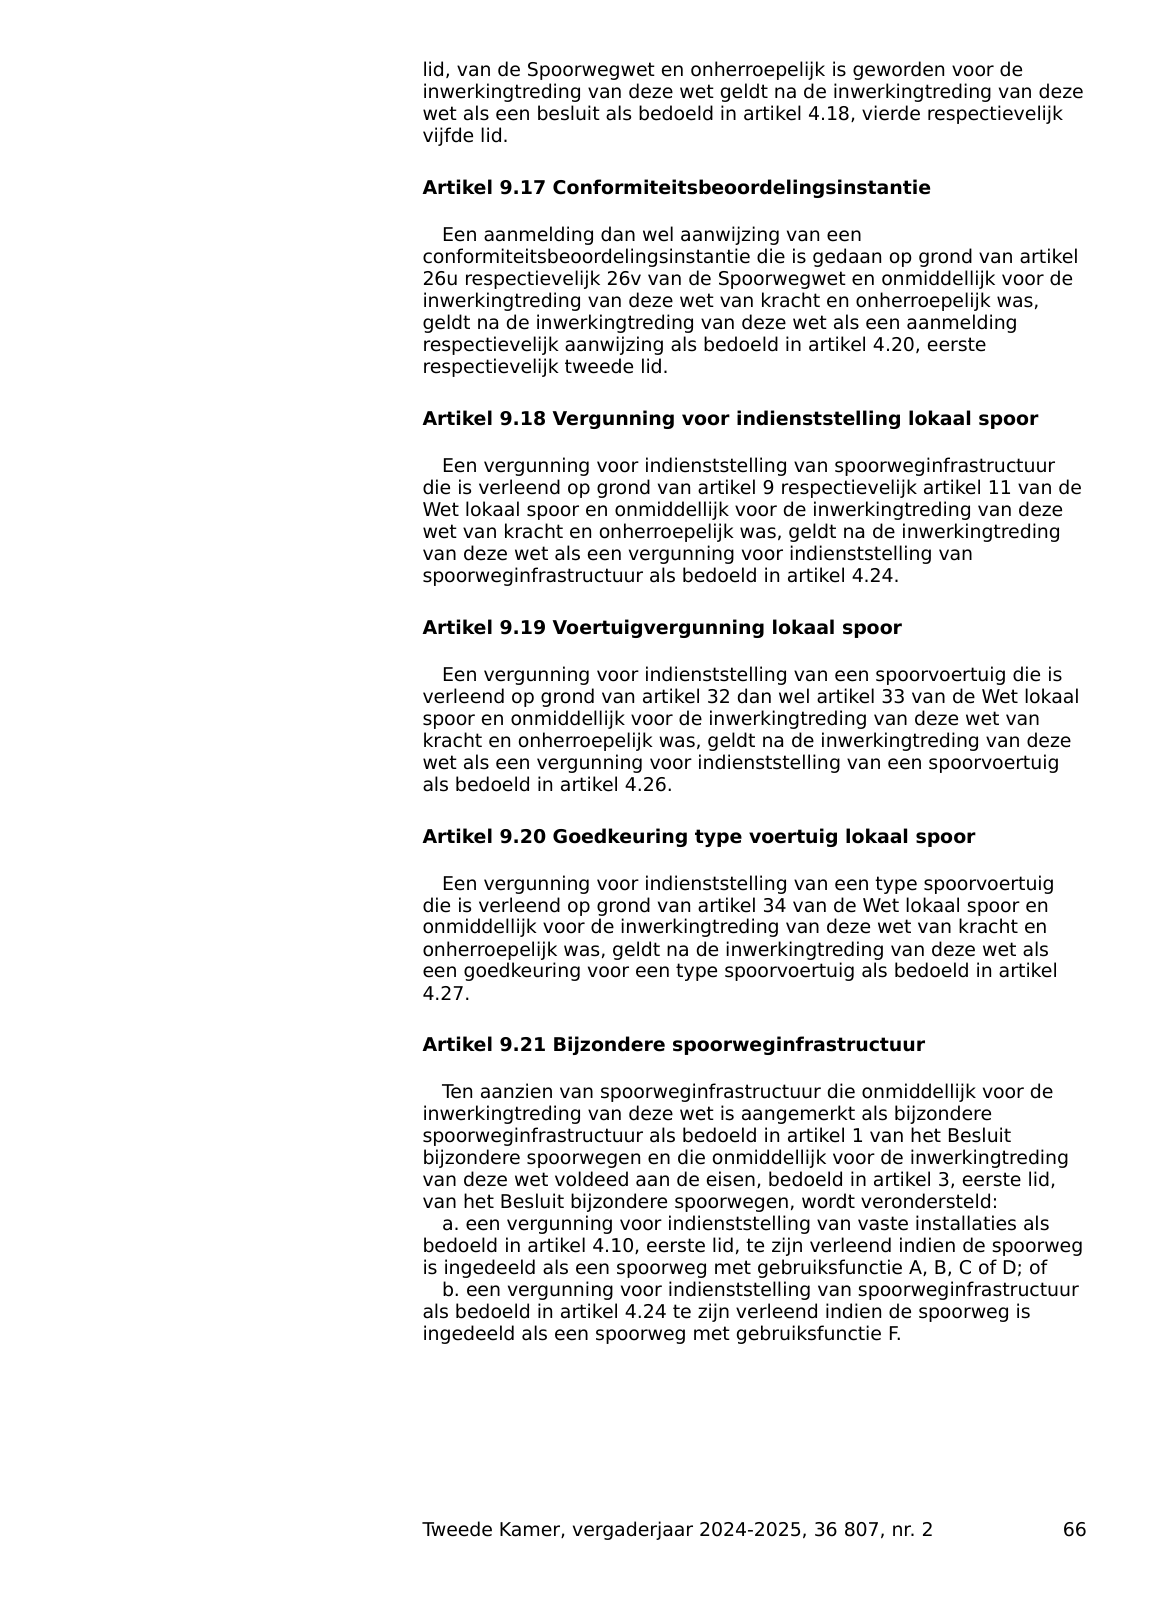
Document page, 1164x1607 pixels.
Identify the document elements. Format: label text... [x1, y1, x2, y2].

text Ten aanzien van spoorweginfrastructuur die onmiddellijk voor de inwerkingtreding van deze wet is aangemerkt als bijzondere spoorweginfrastructuur als bedoeld in artikel 1 van het Besluit bijzondere spoorwegen en die onmiddellijk voor de inwerkingtreding van deze wet voldeed aan de eisen, bedoeld in artikel 3, eerste lid, van het Besluit bijzondere spoorwegen, wordt verondersteld: [422, 1081, 1087, 1213]
subtitle Artikel 9.21 Bijzondere spoorweginfrastructuur [422, 1034, 1087, 1056]
text Een aanmelding dan wel aanwijzing van een conformiteitsbeoordelingsinstantie die is gedaan op grond van artikel 26u respectievelijk 26v van de Spoorwegwet en onmiddellijk voor de inwerkingtreding van deze wet van kracht en onherroepelijk was, geldt na de inwerkingtreding van deze wet als een aanmelding respectievelijk aanwijzing als bedoeld in artikel 4.20, eerste respectievelijk tweede lid. [422, 224, 1087, 378]
subtitle Artikel 9.19 Voertuigvergunning lokaal spoor [422, 617, 1087, 639]
text Een vergunning voor indienststelling van spoorweginfrastructuur die is verleend op grond van artikel 9 respectievelijk artikel 11 van de Wet lokaal spoor en onmiddellijk voor de inwerkingtreding van deze wet van kracht en onherroepelijk was, geldt na de inwerkingtreding van deze wet als een vergunning voor indienststelling van spoorweginfrastructuur als bedoeld in artikel 4.24. [422, 455, 1087, 587]
subtitle Artikel 9.18 Vergunning voor indienststelling lokaal spoor [422, 408, 1087, 430]
subtitle Artikel 9.17 Conformiteitsbeoordelingsinstantie [422, 177, 1087, 199]
text Een vergunning voor indienststelling van een spoorvoertuig die is verleend op grond van artikel 32 dan wel artikel 33 van de Wet lokaal spoor en onmiddellijk voor de inwerkingtreding van deze wet van kracht en onherroepelijk was, geldt na de inwerkingtreding van deze wet als een vergunning voor indienststelling van een spoorvoertuig als bedoeld in artikel 4.26. [422, 664, 1087, 796]
text a. een vergunning voor indienststelling van vaste installaties als bedoeld in artikel 4.10, eerste lid, te zijn verleend indien de spoorweg is ingedeeld als een spoorweg met gebruiksfunctie A, B, C of D; of [422, 1213, 1087, 1279]
text lid, van de Spoorwegwet en onherroepelijk is geworden voor de inwerkingtreding van deze wet geldt na de inwerkingtreding van deze wet als een besluit als bedoeld in artikel 4.18, vierde respectievelijk vijfde lid. [422, 59, 1087, 147]
text b. een vergunning voor indienststelling van spoorweginfrastructuur als bedoeld in artikel 4.24 te zijn verleend indien de spoorweg is ingedeeld als een spoorweg met gebruiksfunctie F. [422, 1279, 1087, 1345]
subtitle Artikel 9.20 Goedkeuring type voertuig lokaal spoor [422, 826, 1087, 847]
text Een vergunning voor indienststelling van een type spoorvoertuig die is verleend op grond van artikel 34 van de Wet lokaal spoor en onmiddellijk voor de inwerkingtreding van deze wet van kracht en onherroepelijk was, geldt na de inwerkingtreding van deze wet als een goedkeuring voor een type spoorvoertuig als bedoeld in artikel 4.27. [422, 872, 1087, 1004]
